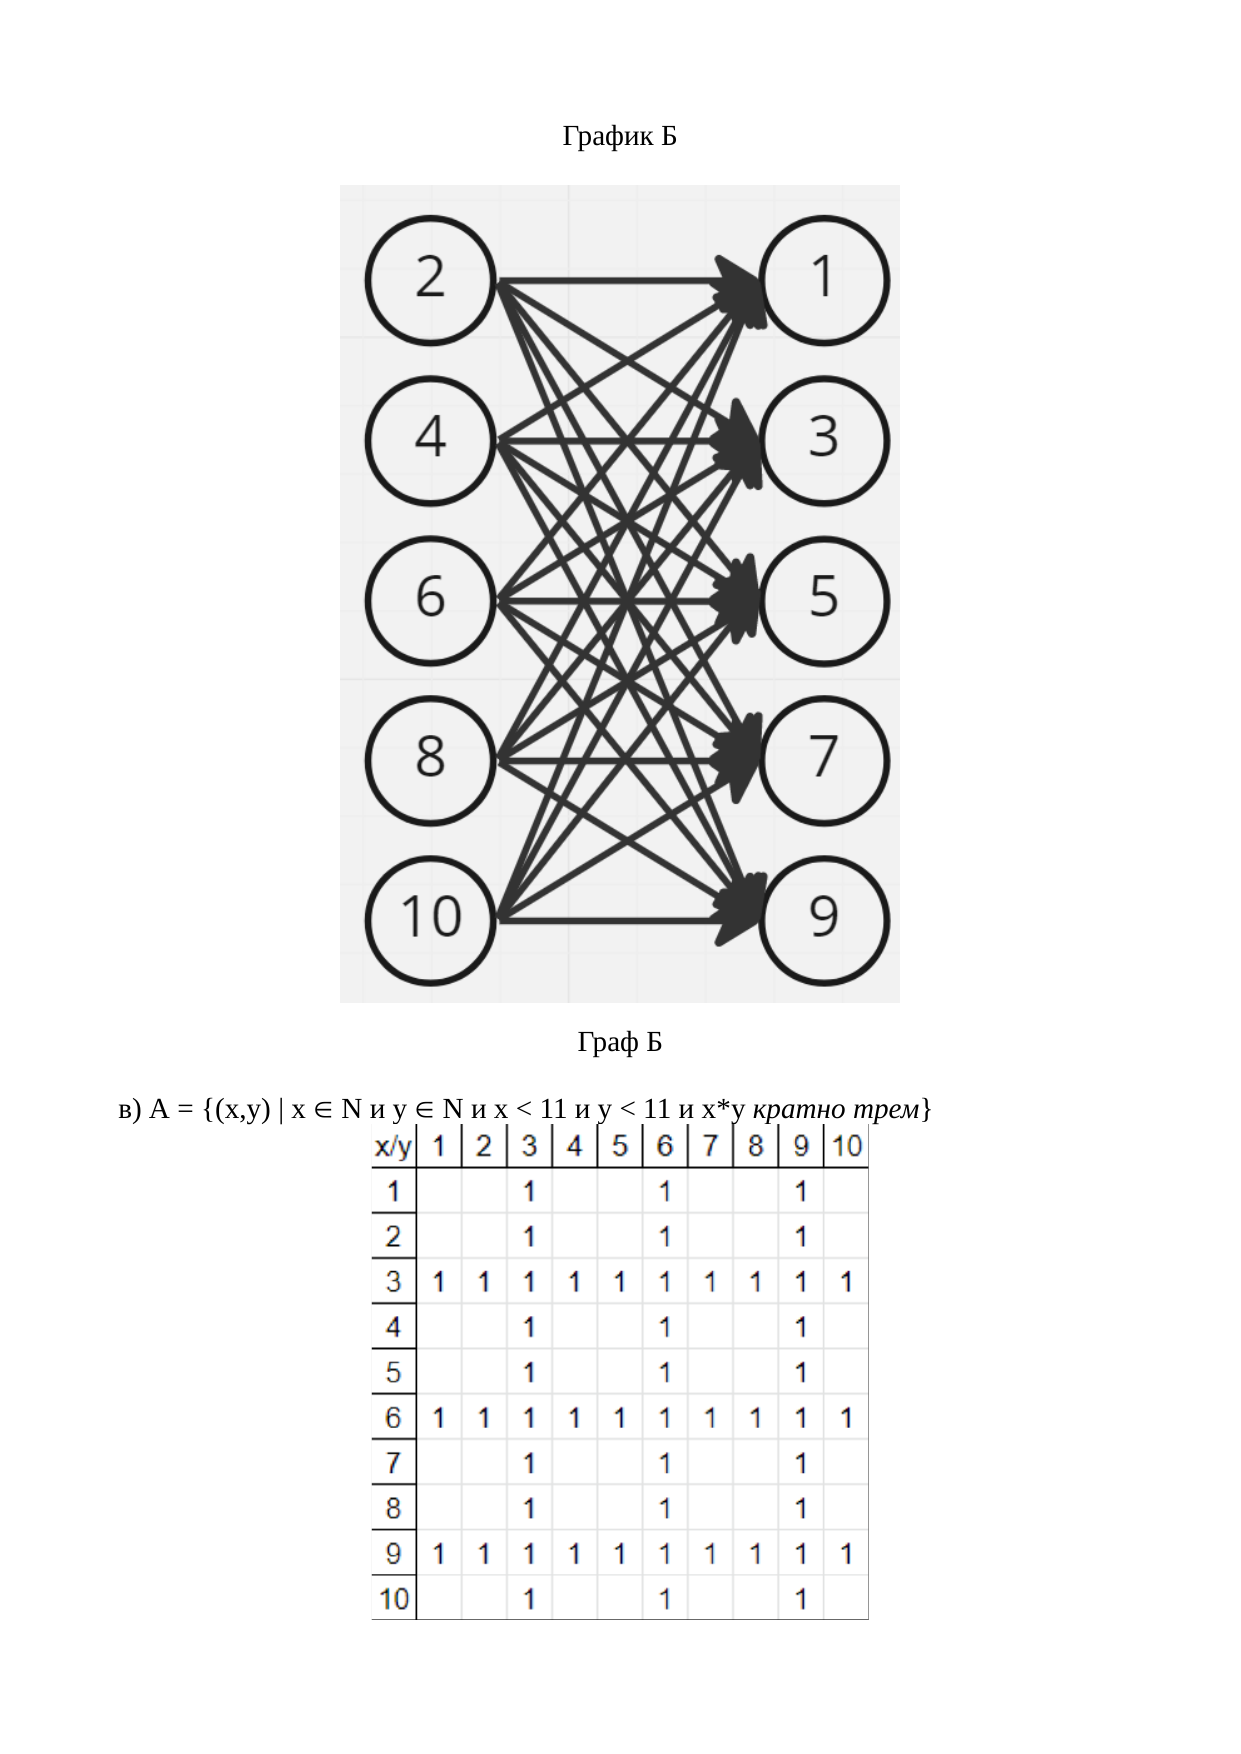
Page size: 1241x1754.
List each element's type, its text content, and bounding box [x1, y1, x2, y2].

text График Б [118, 118, 1122, 152]
picture [340, 185, 900, 1003]
text в) А = {(x,y) | x  N и y  N и x < 11 и y < 11 и x*y кратно трем} [118, 1091, 1122, 1124]
text Граф Б [118, 1024, 1122, 1057]
picture [371, 1124, 869, 1620]
